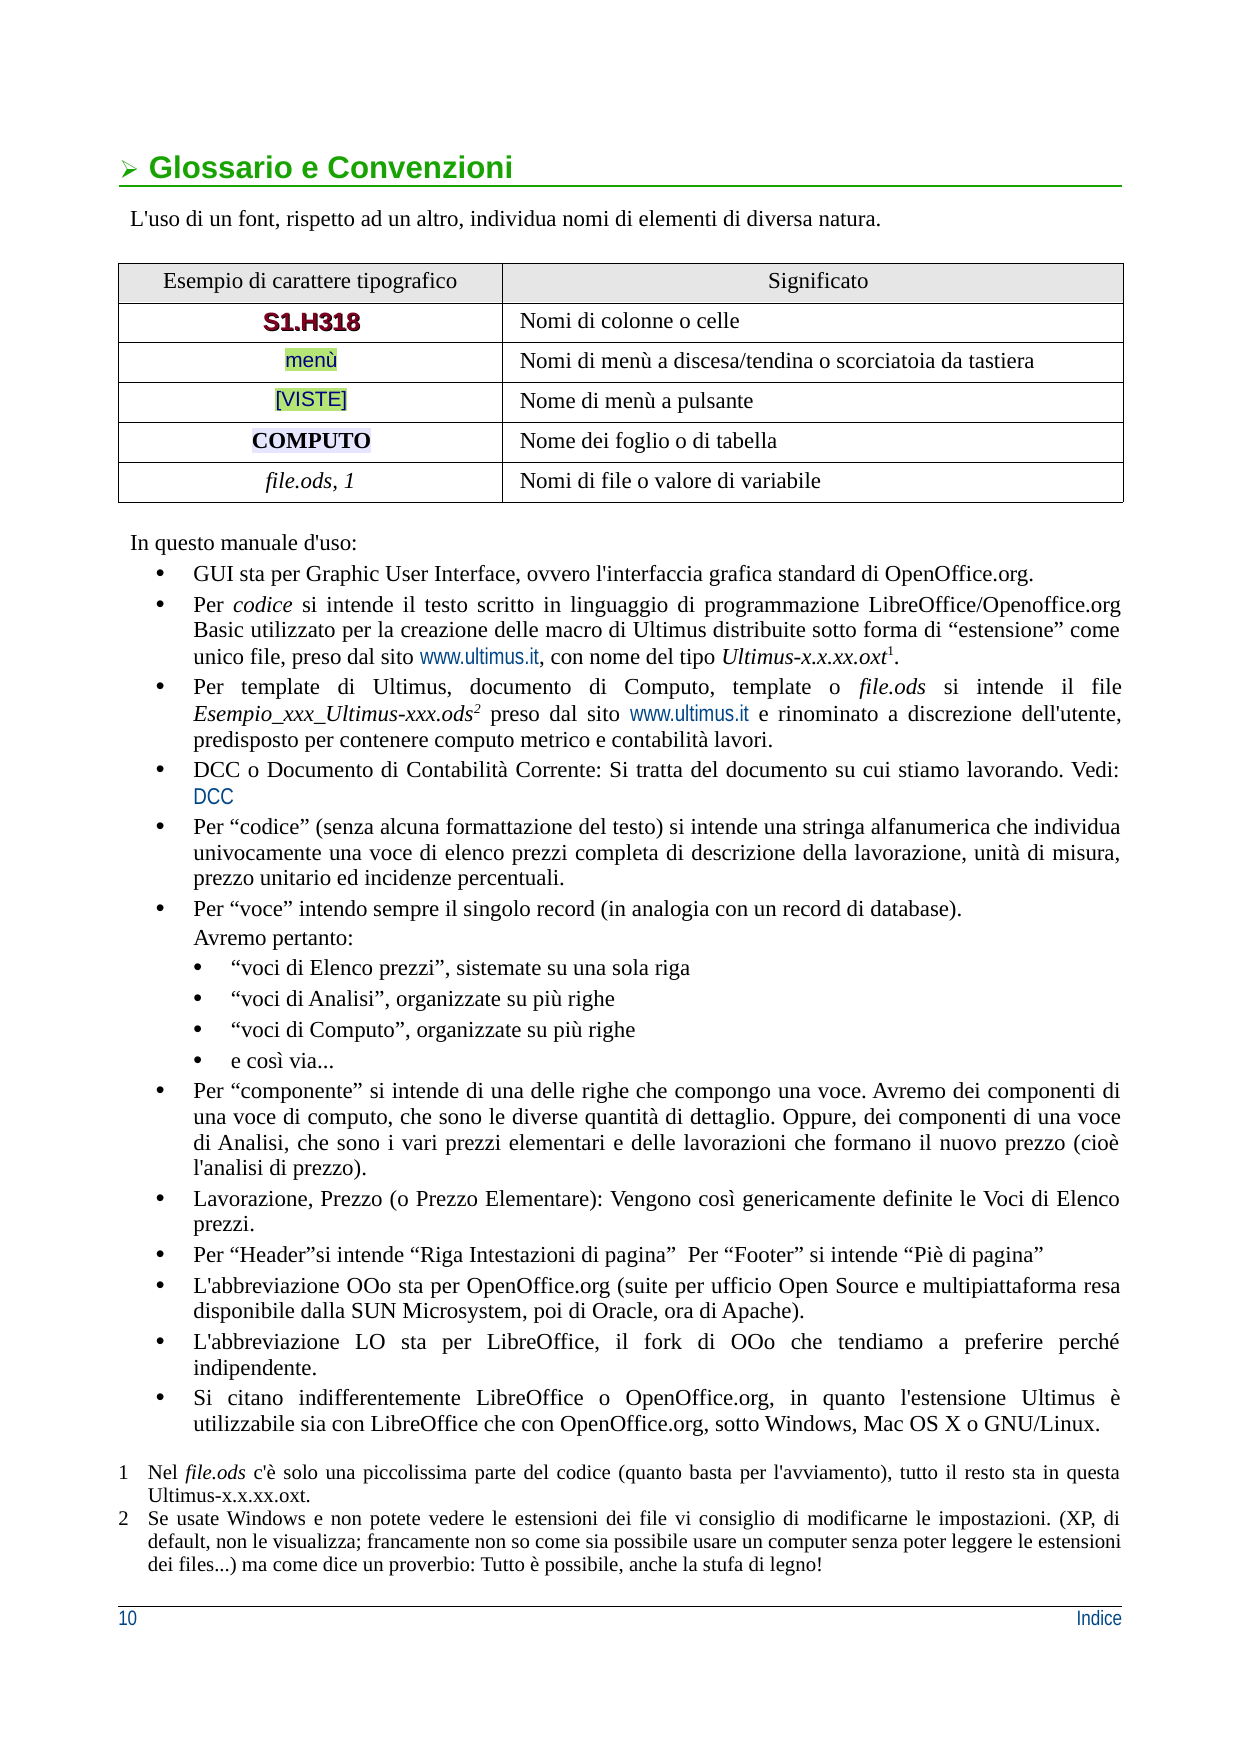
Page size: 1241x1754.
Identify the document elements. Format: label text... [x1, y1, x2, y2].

table_header Esempio di carattere tipografico [119, 264, 502, 302]
list Per “componente” si intende di una delle righe che compongo una voce. Avremo dei componenti di una voce di computo, che sono le diverse quantità di dettaglio. Oppure, dei componenti di una voce di Analisi, che sono i vari prezzi elementari e delle lavorazioni che formano il nuovo prezzo (cioè l'analisi di prezzo). [156, 1076, 1122, 1180]
table_cell Nome dei foglio o di tabella [503, 423, 1123, 462]
list Nel file.ods c'è solo una piccolissima parte del codice (quanto basta per l'avviamento), tutto il resto sta in questa Ultimus-x.x.xx.oxt. [118, 1461, 1122, 1507]
table_cell Nome di menù a pulsante [503, 383, 1123, 422]
list Se usate Windows e non potete vedere le estensioni dei file vi consiglio di modificarne le impostazioni. (XP, di default, non le visualizza; francamente non so come sia possibile usare un computer senza poter leggere le estensioni dei files...) ma come dice un proverbio: Tutto è possibile, anche la stufa di legno! [118, 1507, 1122, 1576]
list Per “codice” (senza alcuna formattazione del testo) si intende una stringa alfanumerica che individua univocamente una voce di elenco prezzi completa di descrizione della lavorazione, unità di misura, prezzo unitario ed incidenze percentuali. [156, 812, 1122, 891]
text In questo manuale d'uso: [118, 530, 1122, 556]
list Per template di Ultimus, documento di Computo, template o file.ods si intende il file Esempio_xxx_Ultimus-xxx.ods preso dal sito www.ultimus.it e rinominato a discrezione dell'utente, predisposto per contenere computo metrico e contabilità lavori. [156, 672, 1122, 752]
table_cell Nomi di menù a discesa/tendina o scorciatoia da tastiera [503, 343, 1123, 382]
list GUI sta per Graphic User Interface, ovvero l'interfaccia grafica standard di OpenOffice.org. [156, 559, 1122, 587]
table_cell [VISTE] [119, 383, 502, 422]
list Lavorazione, Prezzo (o Prezzo Elementare): Vengono così genericamente definite le Voci di Elenco prezzi. [156, 1183, 1122, 1237]
list “voci di Computo”, organizzate su più righe [193, 1014, 1122, 1042]
subtitle Glossario e Convenzioni [119, 150, 1122, 185]
table_cell Nomi di file o valore di variabile [503, 463, 1123, 502]
table_cell S1.H318 [119, 304, 502, 342]
table_cell COMPUTO [119, 423, 502, 462]
list Per “Header”si intende “Riga Intestazioni di pagina” Per “Footer” si intende “Piè di pagina” [156, 1239, 1122, 1267]
text L'uso di un font, rispetto ad un altro, individua nomi di elementi di diversa natura. [118, 206, 1122, 231]
list “voci di Analisi”, organizzate su più righe [193, 984, 1122, 1012]
list L'abbreviazione LO sta per LibreOffice, il fork di OOo che tendiamo a preferire perché indipendente. [156, 1327, 1122, 1380]
list Avremo pertanto: [156, 924, 1122, 950]
list L'abbreviazione OOo sta per OpenOffice.org (suite per ufficio Open Source e multipiattaforma resa disponibile dalla SUN Microsystem, poi di Oracle, ora di Apache). [156, 1270, 1122, 1324]
list Per codice si intende il testo scritto in linguaggio di programmazione LibreOffice/Openoffice.org Basic utilizzato per la creazione delle macro di Ultimus distribuite sotto forma di “estensione” come unico file, preso dal sito www.ultimus.it, con nome del tipo Ultimus-x.x.xx.oxt. [156, 589, 1122, 669]
table_header Significato [503, 264, 1123, 302]
table_cell menù [119, 343, 502, 382]
list e così via... [193, 1045, 1122, 1073]
list DCC o Documento di Contabilità Corrente: Si tratta del documento su cui stiamo lavorando. Vedi: DCC [156, 755, 1122, 809]
table_cell file.ods, 1 [119, 463, 502, 502]
table_cell Nomi di colonne o celle [503, 304, 1123, 342]
list Per “voce” intendo sempre il singolo record (in analogia con un record di database). [156, 894, 1122, 922]
list Si citano indifferentemente LibreOffice o OpenOffice.org, in quanto l'estensione Ultimus è utilizzabile sia con LibreOffice che con OpenOffice.org, sotto Windows, Mac OS X o GNU/Linux. [156, 1383, 1122, 1436]
list “voci di Elenco prezzi”, sistemate su una sola riga [193, 953, 1122, 981]
